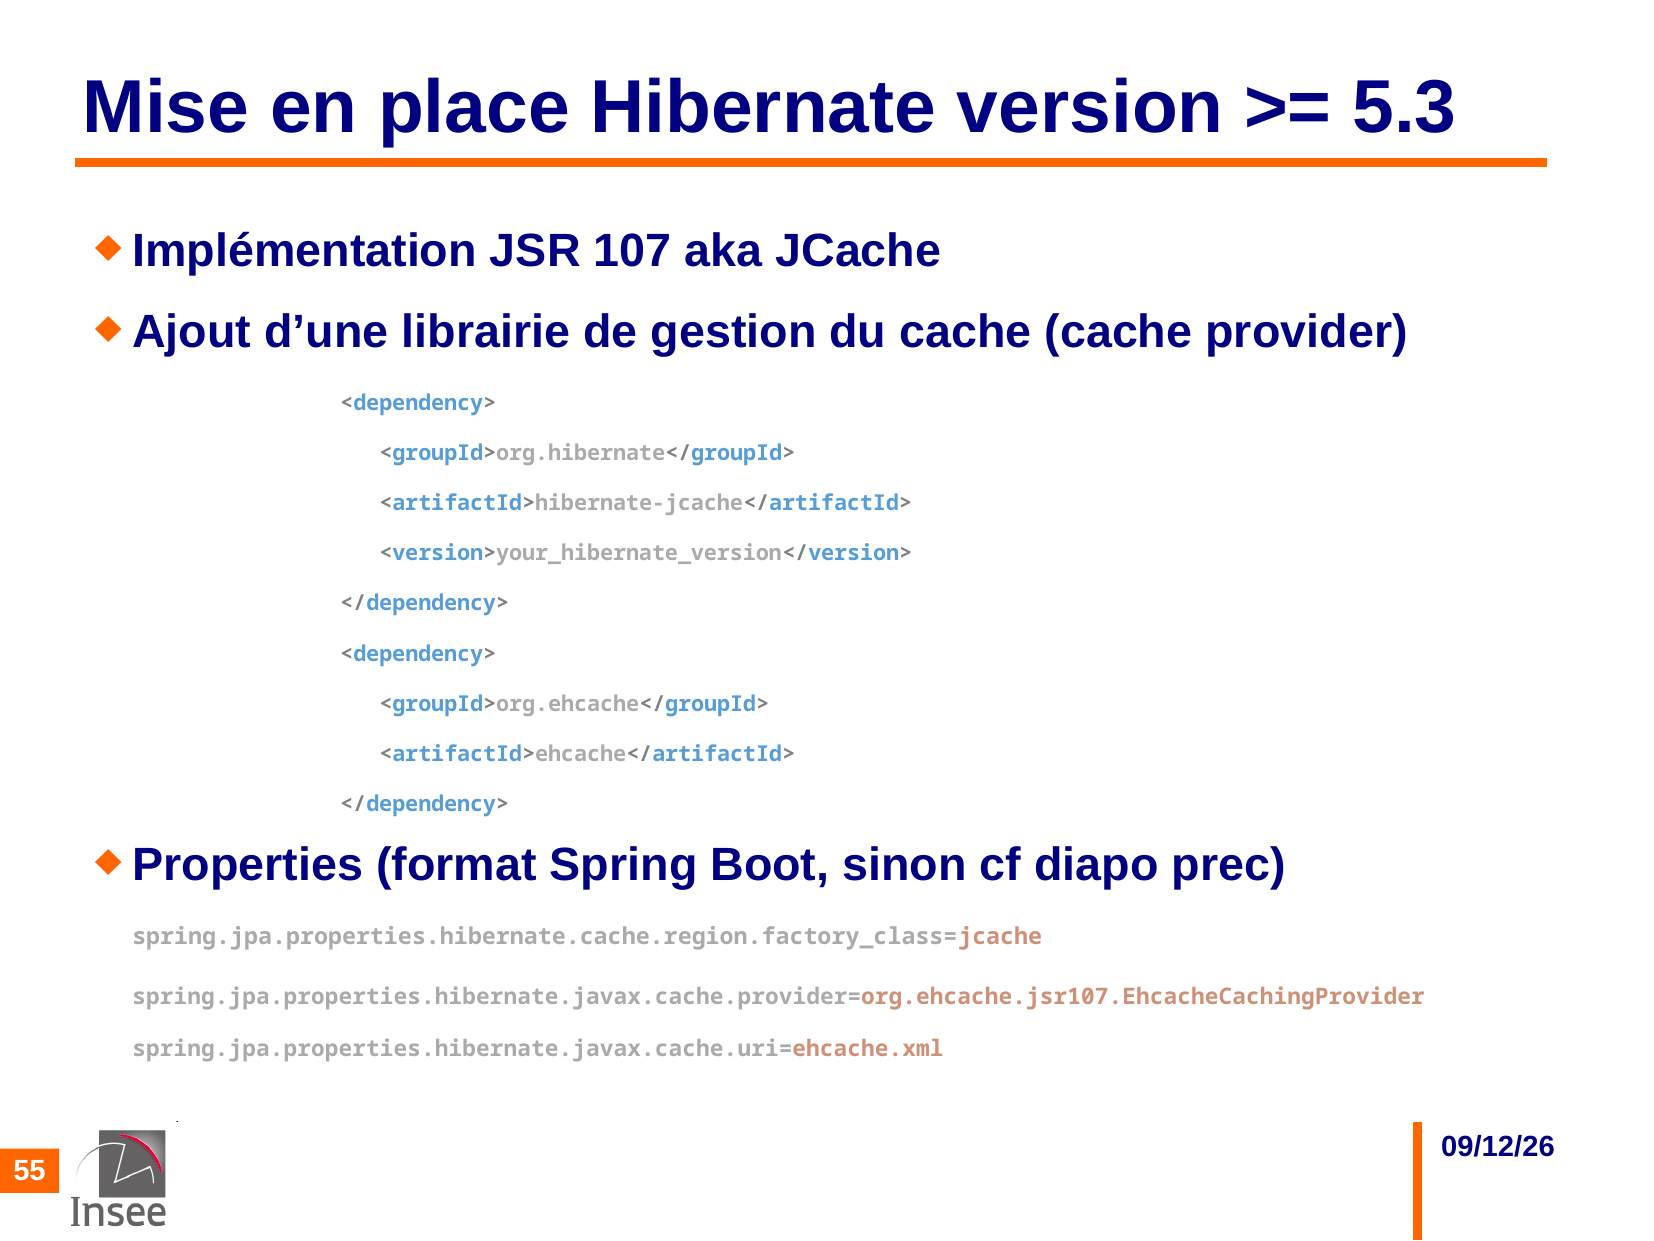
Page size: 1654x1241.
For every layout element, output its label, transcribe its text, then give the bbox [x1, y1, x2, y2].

list Implémentation JSR 107 aka JCache Ajout d’une librairie de gestion du cache (cache provider) <dependency> <groupId>org.hibernate</groupId> <artifactId>hibernate-jcache</artifactId> <version>your_hibernate_version</version> </dependency> <dependency> <groupId>org.ehcache</groupId> <artifactId>ehcache</artifactId> </dependency> Properties (format Spring Boot, sinon cf diapo prec) spring.jpa.properties.hibernate.cache.region.factory_class=jcache spring.jpa.properties.hibernate.javax.cache.provider=org.ehcache.jsr107.EhcacheCachingProvider spring.jpa.properties.hibernate.javax.cache.uri=ehcache.xml [82, 224, 1571, 1063]
title Mise en place Hibernate version >= 5.3 [82, 49, 1619, 163]
picture [62, 1121, 178, 1241]
